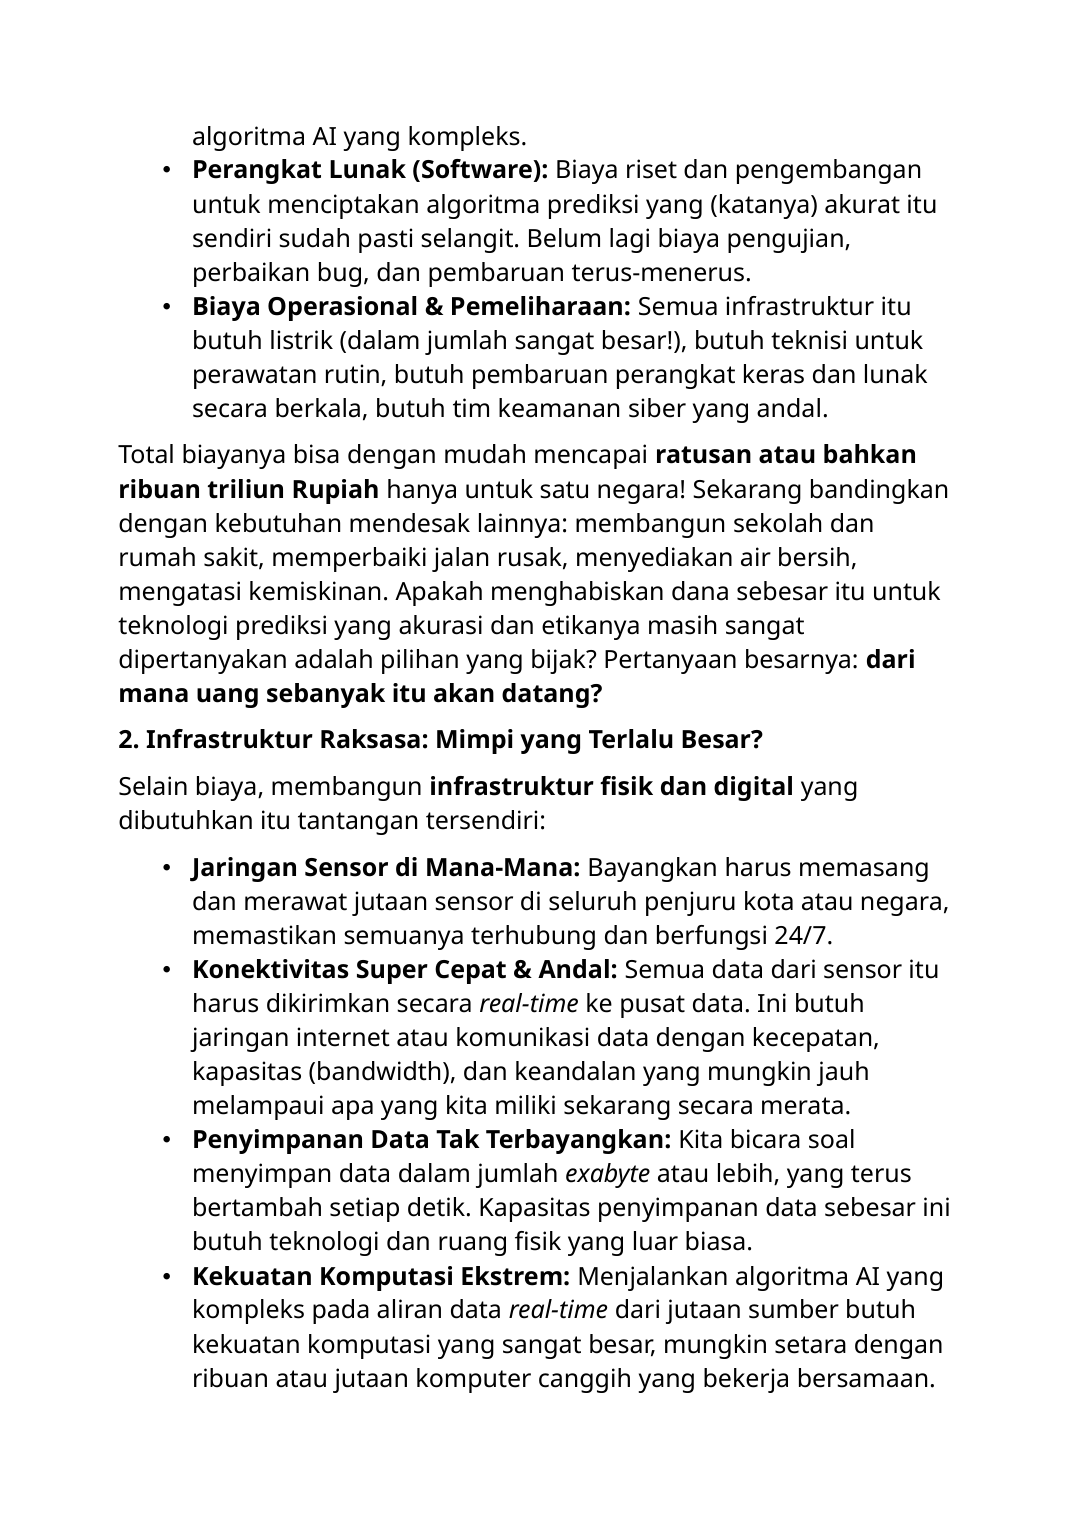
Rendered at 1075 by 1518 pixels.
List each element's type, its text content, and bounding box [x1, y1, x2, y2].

text Total biayanya bisa dengan mudah mencapai ratusan atau bahkan ribuan triliun Rupiah hanya untuk satu negara! Sekarang bandingkan dengan kebutuhan mendesak lainnya: membangun sekolah dan rumah sakit, memperbaiki jalan rusak, menyediakan air bersih, mengatasi kemiskinan. Apakah menghabiskan dana sebesar itu untuk teknologi prediksi yang akurasi dan etikanya masih sangat dipertanyakan adalah pilihan yang bijak? Pertanyaan besarnya: dari mana uang sebanyak itu akan datang? [118, 437, 957, 710]
list Jaringan Sensor di Mana-Mana: Bayangkan harus memasang dan merawat jutaan sensor di seluruh penjuru kota atau negara, memastikan semuanya terhubung dan berfungsi 24/7. [162, 849, 957, 952]
list Perangkat Lunak (Software): Biaya riset dan pengembangan untuk menciptakan algoritma prediksi yang (katanya) akurat itu sendiri sudah pasti selangit. Belum lagi biaya pengujian, perbaikan bug, dan pembaruan terus-menerus. [162, 152, 957, 288]
list Penyimpanan Data Tak Terbayangkan: Kita bicara soal menyimpan data dalam jumlah exabyte atau lebih, yang terus bertambah setiap detik. Kapasitas penyimpanan data sebesar ini butuh teknologi dan ruang fisik yang luar biasa. [162, 1122, 957, 1258]
list Kekuatan Komputasi Ekstrem: Menjalankan algoritma AI yang kompleks pada aliran data real-time dari jutaan sumber butuh kekuatan komputasi yang sangat besar, mungkin setara dengan ribuan atau jutaan komputer canggih yang bekerja bersamaan. [162, 1258, 957, 1394]
list algoritma AI yang kompleks. [162, 118, 957, 152]
text 2. Infrastruktur Raksasa: Mimpi yang Terlalu Besar? [118, 722, 957, 756]
list Konektivitas Super Cepat & Andal: Semua data dari sensor itu harus dikirimkan secara real-time ke pusat data. Ini butuh jaringan internet atau komunikasi data dengan kecepatan, kapasitas (bandwidth), dan keandalan yang mungkin jauh melampaui apa yang kita miliki sekarang secara merata. [162, 952, 957, 1122]
list Biaya Operasional & Pemeliharaan: Semua infrastruktur itu butuh listrik (dalam jumlah sangat besar!), butuh teknisi untuk perawatan rutin, butuh pembaruan perangkat keras dan lunak secara berkala, butuh tim keamanan siber yang andal. [162, 288, 957, 425]
text Selain biaya, membangun infrastruktur fisik dan digital yang dibutuhkan itu tantangan tersendiri: [118, 769, 957, 837]
